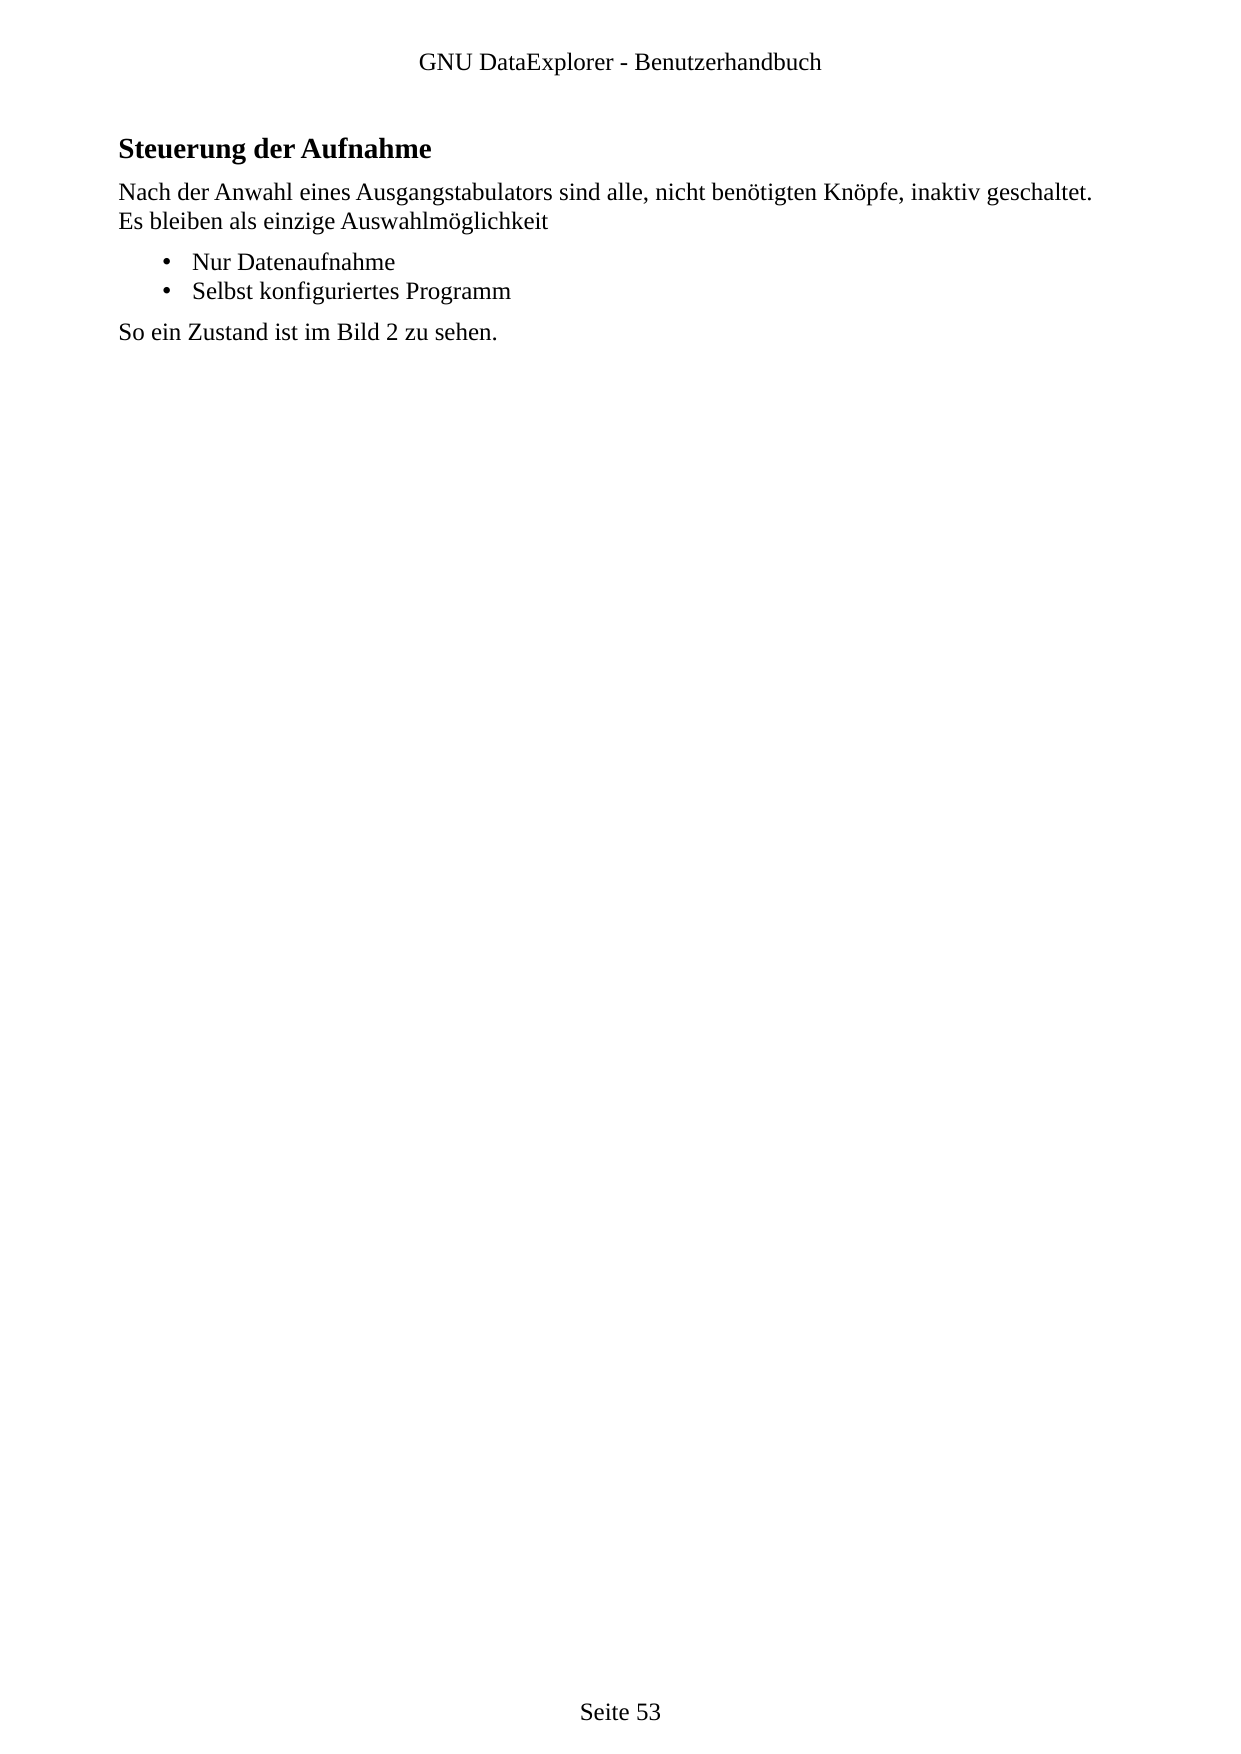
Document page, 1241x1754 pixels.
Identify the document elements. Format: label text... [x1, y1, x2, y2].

subtitle Steuerung der Aufnahme [118, 131, 1122, 165]
text Nach der Anwahl eines Ausgangstabulators sind alle, nicht benötigten Knöpfe, inaktiv geschaltet. Es bleiben als einzige Auswahlmöglichkeit [118, 177, 1122, 235]
list Selbst konfiguriertes Programm [162, 276, 1122, 305]
list Nur Datenaufnahme [162, 247, 1122, 276]
text So ein Zustand ist im Bild 2 zu sehen. [118, 317, 1122, 346]
